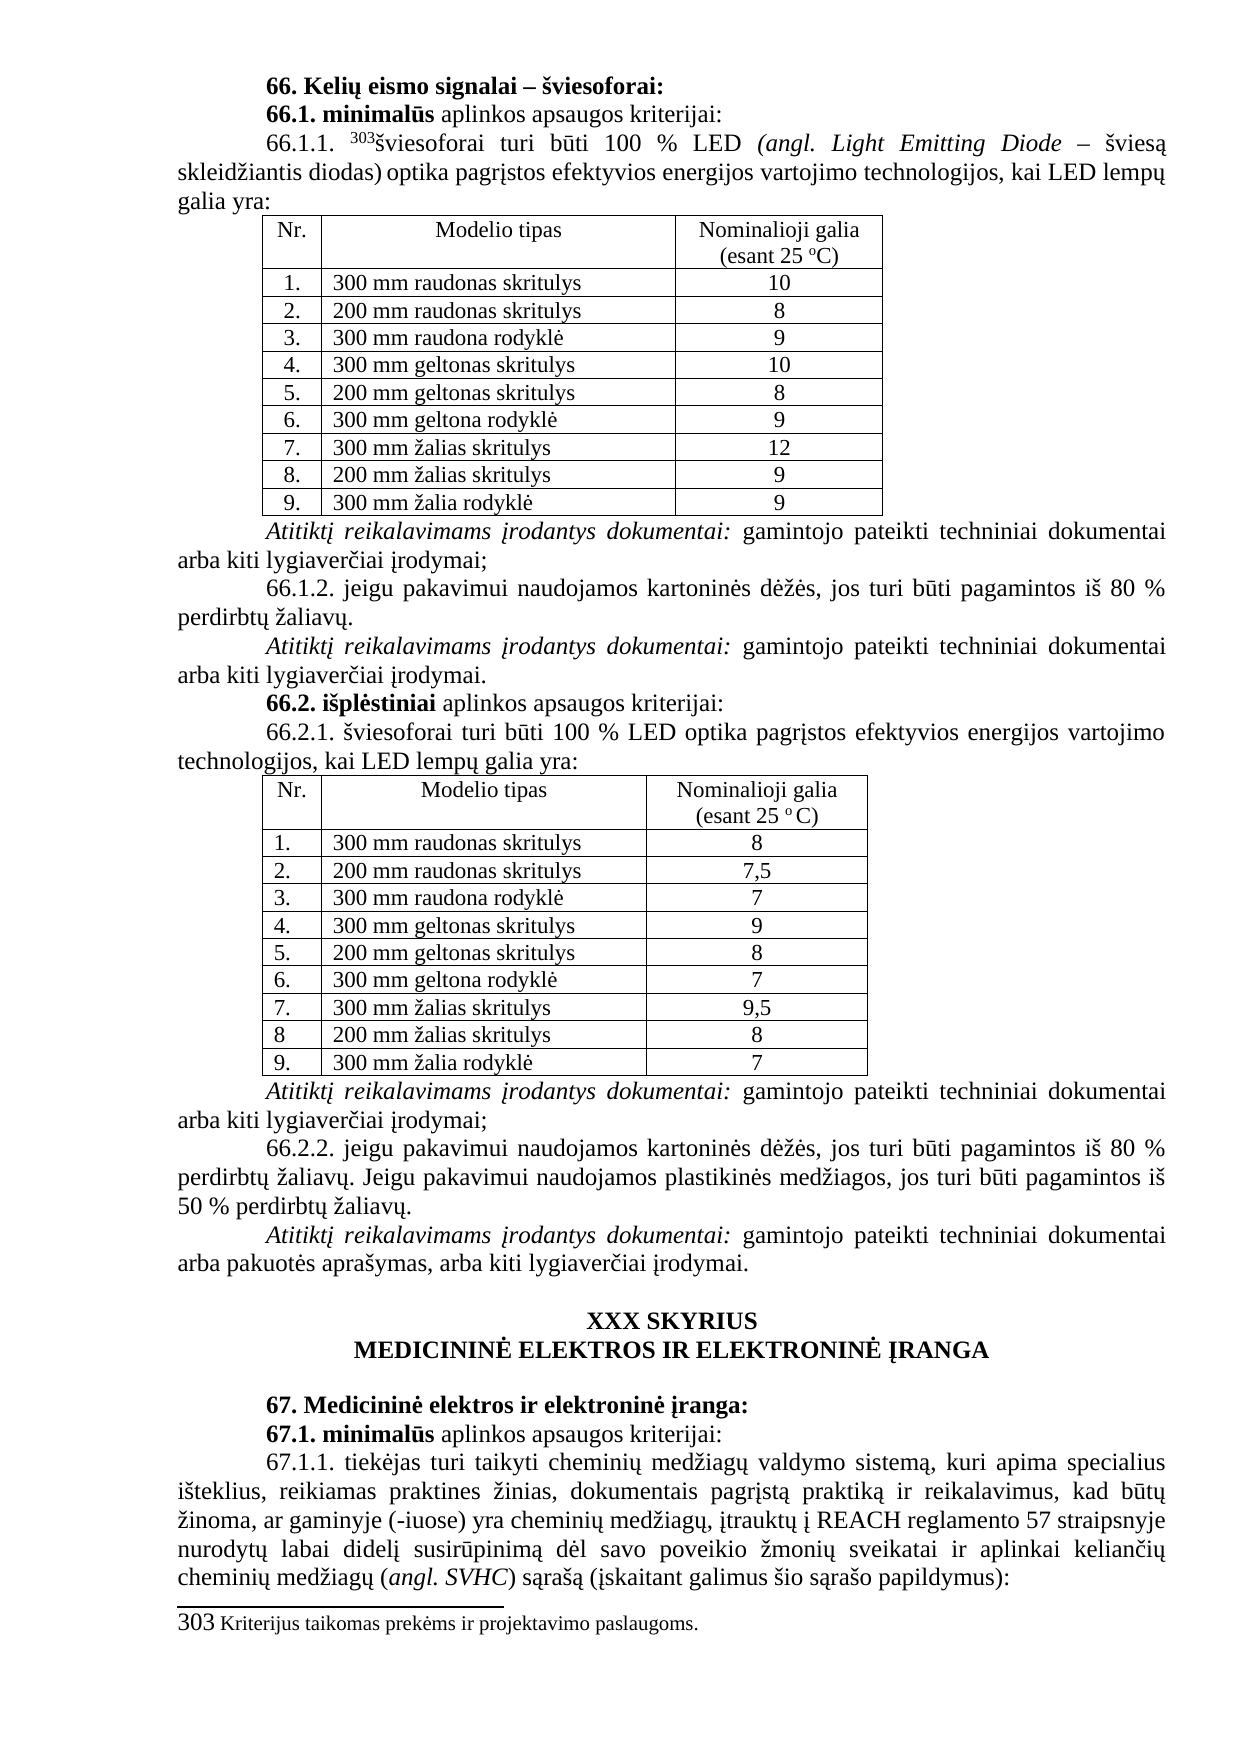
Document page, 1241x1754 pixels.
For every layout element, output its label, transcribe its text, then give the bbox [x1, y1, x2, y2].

table_cell 2. [263, 857, 321, 883]
text Atitiktį reikalavimams įrodantys dokumentai: gamintojo pateikti techniniai dokumentai arba kiti lygiaverčiai įrodymai. [177, 631, 1166, 688]
table_header Modelio tipas [322, 216, 675, 268]
text 66.1.2. jeigu pakavimui naudojamos kartoninės dėžės, jos turi būti pagamintos iš 80 % perdirbtų žaliavų. [177, 573, 1166, 631]
table_cell 5. [263, 939, 321, 965]
table_cell 9. [263, 1049, 321, 1075]
text 67.1. minimalūs aplinkos apsaugos kriterijai: [177, 1419, 1166, 1447]
text 66.1.1. šviesoforai turi būti 100 % LED (angl. Light Emitting Diode – šviesą skleidžiantis diodas) optika pagrįstos efektyvios energijos vartojimo technologijos, kai LED lempų galia yra: [177, 128, 1166, 214]
table_cell 5. [263, 379, 321, 405]
table_cell 9 [647, 912, 867, 938]
text Kriterijus taikomas prekėms ir projektavimo paslaugoms. [177, 1607, 1166, 1636]
table_cell 200 mm raudonas skritulys [322, 857, 646, 883]
table_cell 300 mm raudona rodyklė [322, 324, 675, 351]
table_cell 4. [263, 912, 321, 938]
table_header Nominalioji galia (esant 25 o C) [647, 776, 867, 828]
table_cell 10 [676, 269, 882, 296]
table_cell 1. [263, 830, 321, 856]
table_cell 7. [263, 994, 321, 1020]
table_cell 200 mm žalias skritulys [322, 1021, 646, 1048]
text 67.1.1. tiekėjas turi taikyti cheminių medžiagų valdymo sistemą, kuri apima specialius išteklius, reikiamas praktines žinias, dokumentais pagrįstą praktiką ir reikalavimus, kad būtų žinoma, ar gaminyje (-iuose) yra cheminių medžiagų, įtrauktų į REACH reglamento 57 straipsnyje nurodytų labai didelį susirūpinimą dėl savo poveikio žmonių sveikatai ir aplinkai keliančių cheminių medžiagų (angl. SVHC) sąrašą (įskaitant galimus šio sąrašo papildymus): [177, 1447, 1166, 1591]
table_cell 3. [263, 884, 321, 911]
table_cell 300 mm geltona rodyklė [322, 406, 675, 433]
table_cell 300 mm raudona rodyklė [322, 884, 646, 911]
table_cell 6. [263, 966, 321, 993]
text Atitiktį reikalavimams įrodantys dokumentai: gamintojo pateikti techniniai dokumentai arba kiti lygiaverčiai įrodymai; [177, 516, 1166, 573]
table_header Nr. [263, 776, 321, 828]
table_cell 7 [647, 966, 867, 993]
table_cell 10 [676, 352, 882, 378]
table_cell 8 [647, 830, 867, 856]
table_cell 9 [676, 489, 882, 515]
table_cell 300 mm geltonas skritulys [322, 352, 675, 378]
table_header Nominalioji galia (esant 25 oC) [676, 216, 882, 268]
text XXX SKYRIUS [177, 1306, 1166, 1335]
text MEDICININĖ ELEKTROS IR ELEKTRONINĖ ĮRANGA [177, 1335, 1166, 1363]
text 67. Medicininė elektros ir elektroninė įranga: [177, 1390, 1166, 1419]
table_cell 8 [647, 1021, 867, 1048]
table_cell 300 mm raudonas skritulys [322, 830, 646, 856]
table_cell 300 mm žalias skritulys [322, 434, 675, 460]
table_cell 8 [263, 1021, 321, 1048]
table_cell 7 [647, 1049, 867, 1075]
subtitle 66. Kelių eismo signalai – šviesoforai: [177, 71, 1166, 99]
table_cell 200 mm raudonas skritulys [322, 297, 675, 323]
text Atitiktį reikalavimams įrodantys dokumentai: gamintojo pateikti techniniai dokumentai arba kiti lygiaverčiai įrodymai; [177, 1076, 1166, 1133]
table_header Modelio tipas [322, 776, 646, 828]
table_cell 12 [676, 434, 882, 460]
table_cell 8 [676, 379, 882, 405]
table_cell 7. [263, 434, 321, 460]
table_cell 200 mm geltonas skritulys [322, 939, 646, 965]
table_cell 9. [263, 489, 321, 515]
table_cell 8 [676, 297, 882, 323]
table_cell 9 [676, 406, 882, 433]
table_cell 1. [263, 269, 321, 296]
table_cell 300 mm žalia rodyklė [322, 489, 675, 515]
table_cell 300 mm geltonas skritulys [322, 912, 646, 938]
table_cell 300 mm raudonas skritulys [322, 269, 675, 296]
table_cell 8 [647, 939, 867, 965]
table_cell 8. [263, 461, 321, 487]
text 66.2.2. jeigu pakavimui naudojamos kartoninės dėžės, jos turi būti pagamintos iš 80 % perdirbtų žaliavų. Jeigu pakavimui naudojamos plastikinės medžiagos, jos turi būti pagamintos iš 50 % perdirbtų žaliavų. [177, 1133, 1166, 1220]
table_cell 200 mm žalias skritulys [322, 461, 675, 487]
table_cell 7,5 [647, 857, 867, 883]
text Atitiktį reikalavimams įrodantys dokumentai: gamintojo pateikti techniniai dokumentai arba pakuotės aprašymas, arba kiti lygiaverčiai įrodymai. [177, 1220, 1166, 1277]
table_cell 300 mm geltona rodyklė [322, 966, 646, 993]
table_cell 9,5 [647, 994, 867, 1020]
table_cell 300 mm žalia rodyklė [322, 1049, 646, 1075]
text 66.1. minimalūs aplinkos apsaugos kriterijai: [177, 99, 1166, 128]
table_header Nr. [263, 216, 321, 268]
table_cell 9 [676, 324, 882, 351]
table_cell 2. [263, 297, 321, 323]
table_cell 7 [647, 884, 867, 911]
table_cell 200 mm geltonas skritulys [322, 379, 675, 405]
text 66.2. išplėstiniai aplinkos apsaugos kriterijai: [177, 688, 1166, 717]
table_cell 300 mm žalias skritulys [322, 994, 646, 1020]
text 66.2.1. šviesoforai turi būti 100 % LED optika pagrįstos efektyvios energijos vartojimo technologijos, kai LED lempų galia yra: [177, 717, 1166, 775]
table_cell 6. [263, 406, 321, 433]
table_cell 4. [263, 352, 321, 378]
table_cell 9 [676, 461, 882, 487]
table_cell 3. [263, 324, 321, 351]
